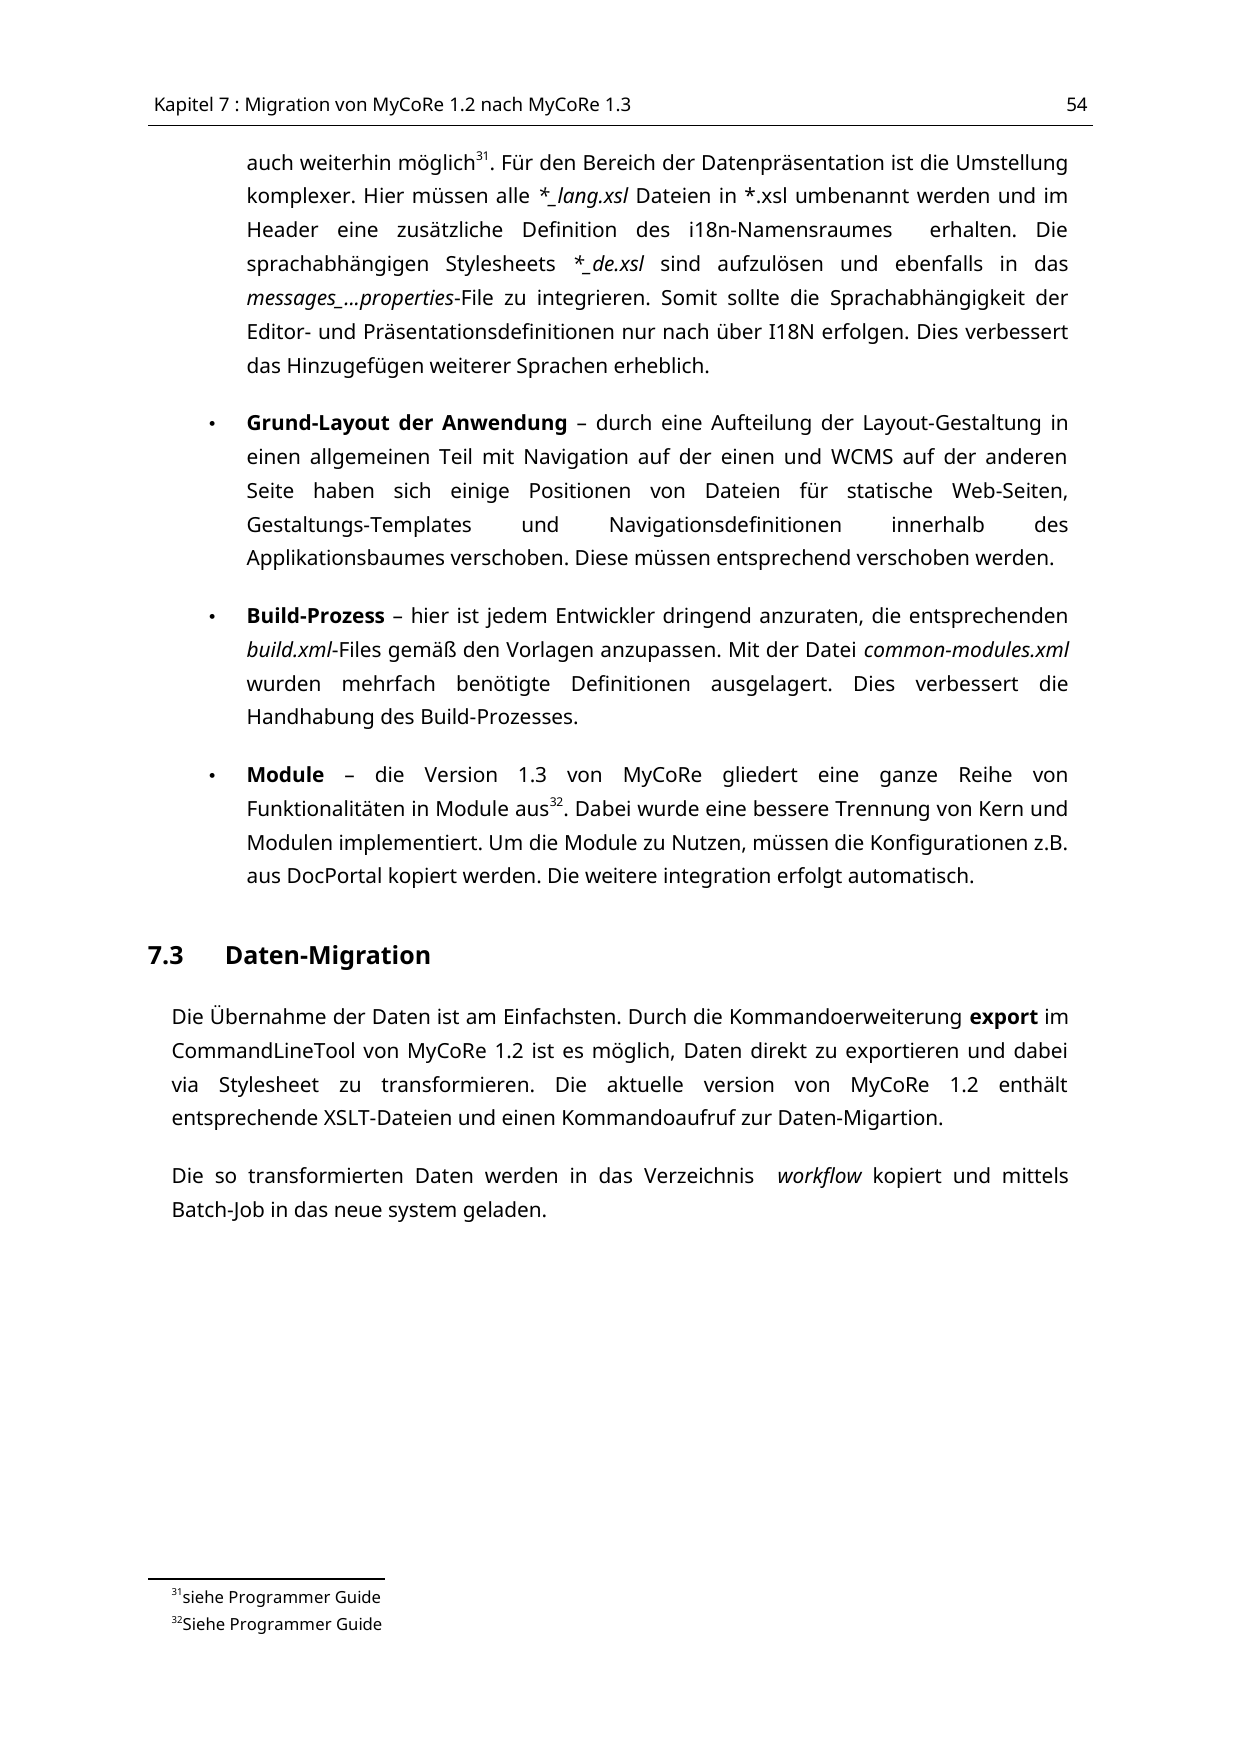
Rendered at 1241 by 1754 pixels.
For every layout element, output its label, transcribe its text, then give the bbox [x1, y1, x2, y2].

list Siehe Programmer Guide [171, 1613, 1069, 1636]
list auch weiterhin möglich. Für den Bereich der Datenpräsentation ist die Umstellung komplexer. Hier müssen alle *_lang.xsl Dateien in *.xsl umbenannt werden und im Header eine zusätzliche Definition des i18n-Namensraumes erhalten. Die sprachabhängigen Stylesheets *_de.xsl sind aufzulösen und ebenfalls in das messages_...properties-File zu integrieren. Somit sollte die Sprachabhängigkeit der Editor- und Präsentationsdefinitionen nur nach über I18N erfolgen. Dies verbessert das Hinzugefügen weiterer Sprachen erheblich. [209, 148, 1069, 379]
text Die Übernahme der Daten ist am Einfachsten. Durch die Kommandoerweiterung export im CommandLineTool von MyCoRe 1.2 ist es möglich, Daten direkt zu exportieren und dabei via Stylesheet zu transformieren. Die aktuelle version von MyCoRe 1.2 enthält entsprechende XSLT-Dateien und einen Kommandoaufruf zur Daten-Migartion. [171, 1002, 1069, 1132]
list Module – die Version 1.3 von MyCoRe gliedert eine ganze Reihe von Funktionalitäten in Module aus. Dabei wurde eine bessere Trennung von Kern und Modulen implementiert. Um die Module zu Nutzen, müssen die Konfigurationen z.B. aus DocPortal kopiert werden. Die weitere integration erfolgt automatisch. [209, 760, 1069, 890]
subtitle Daten-Migration [148, 938, 1092, 972]
list Grund-Layout der Anwendung – durch eine Aufteilung der Layout-Gestaltung in einen allgemeinen Teil mit Navigation auf der einen und WCMS auf der anderen Seite haben sich einige Positionen von Dateien für statische Web-Seiten, Gestaltungs-Templates und Navigationsdefinitionen innerhalb des Applikationsbaumes verschoben. Diese müssen entsprechend verschoben werden. [209, 408, 1069, 572]
list Build-Prozess – hier ist jedem Entwickler dringend anzuraten, die entsprechenden build.xml-Files gemäß den Vorlagen anzupassen. Mit der Datei common-modules.xml wurden mehrfach benötigte Definitionen ausgelagert. Dies verbessert die Handhabung des Build-Prozesses. [209, 601, 1069, 731]
list siehe Programmer Guide [171, 1585, 1069, 1608]
text Die so transformierten Daten werden in das Verzeichnis workflow kopiert und mittels Batch-Job in das neue system geladen. [171, 1161, 1069, 1223]
